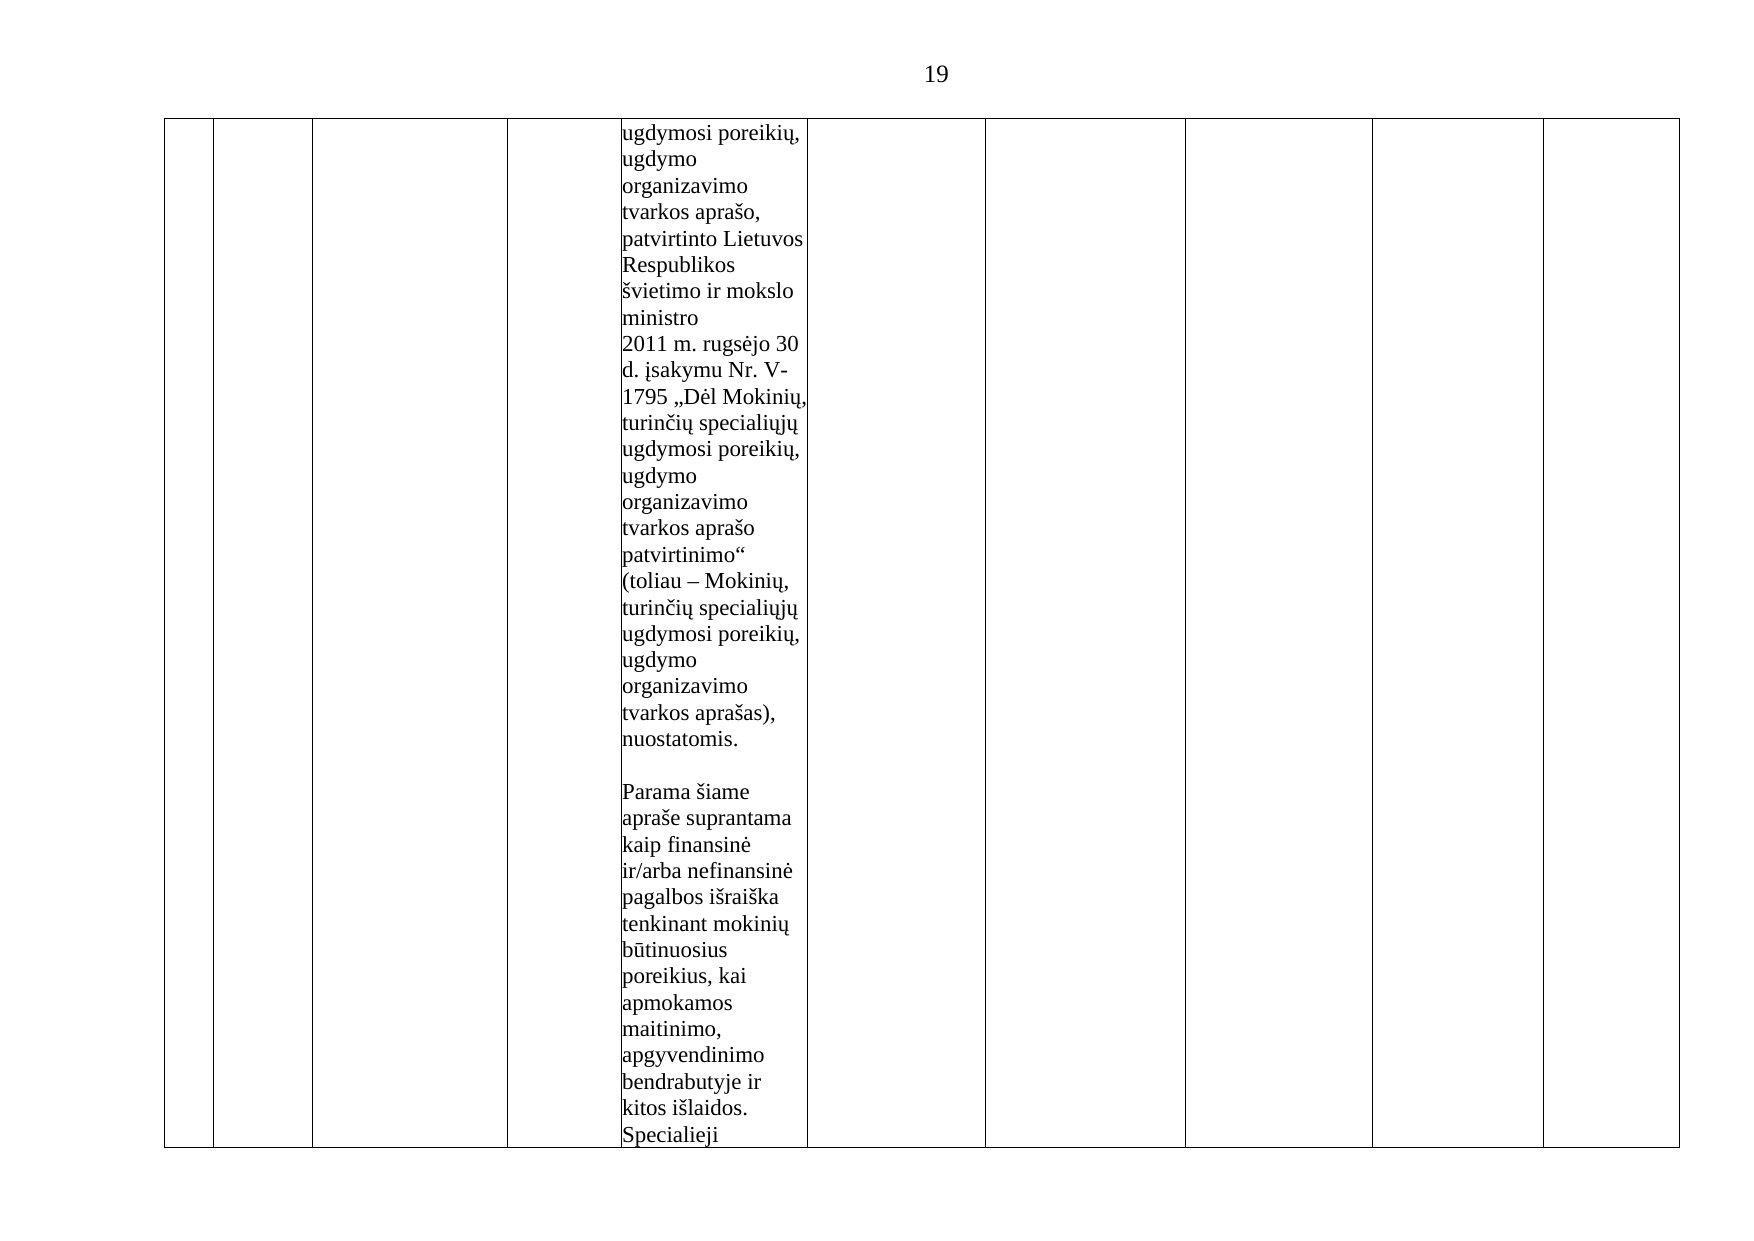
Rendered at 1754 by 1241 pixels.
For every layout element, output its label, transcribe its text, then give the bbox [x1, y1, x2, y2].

table_cell [508, 119, 621, 1147]
table_cell [1544, 119, 1679, 1147]
table_cell [313, 119, 507, 1147]
table_cell [986, 119, 1185, 1147]
table_cell [214, 119, 312, 1147]
table_cell [1186, 119, 1372, 1147]
table_cell [1373, 119, 1543, 1147]
table_cell [165, 119, 213, 1147]
table_cell ugdymosi poreikių, ugdymo organizavimo tvarkos aprašo, patvirtinto Lietuvos Respublikos švietimo ir mokslo ministro 2011 m. rugsėjo 30 d. įsakymu Nr. V-1795 „Dėl Mokinių, turinčių specialiųjų ugdymosi poreikių, ugdymo organizavimo tvarkos aprašo patvirtinimo“ (toliau – Mokinių, turinčių specialiųjų ugdymosi poreikių, ugdymo organizavimo tvarkos aprašas), nuostatomis. Parama šiame apraše suprantama kaip finansinė ir/arba nefinansinė pagalbos išraiška tenkinant mokinių būtinuosius poreikius, kai apmokamos maitinimo, apgyvendinimo bendrabutyje ir kitos išlaidos. Specialieji [622, 119, 807, 1147]
table_cell [808, 119, 985, 1147]
